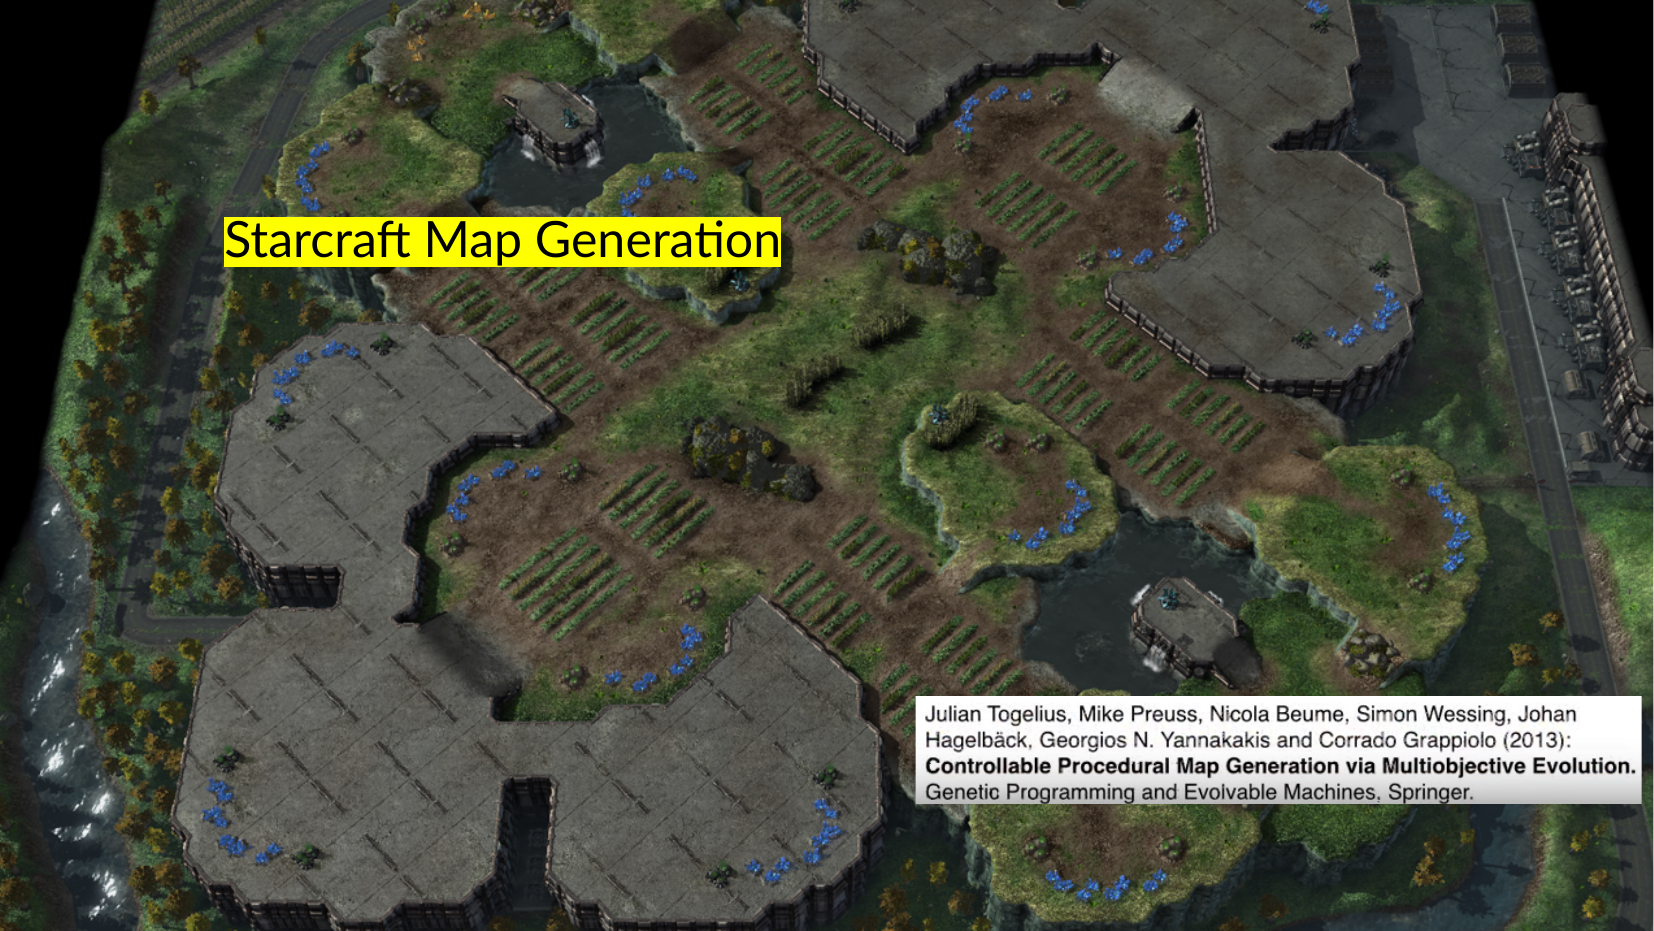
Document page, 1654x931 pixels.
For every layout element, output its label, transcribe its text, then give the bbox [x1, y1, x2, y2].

list Starcraft Map Generation [82, 217, 1571, 839]
picture [0, 0, 1654, 931]
